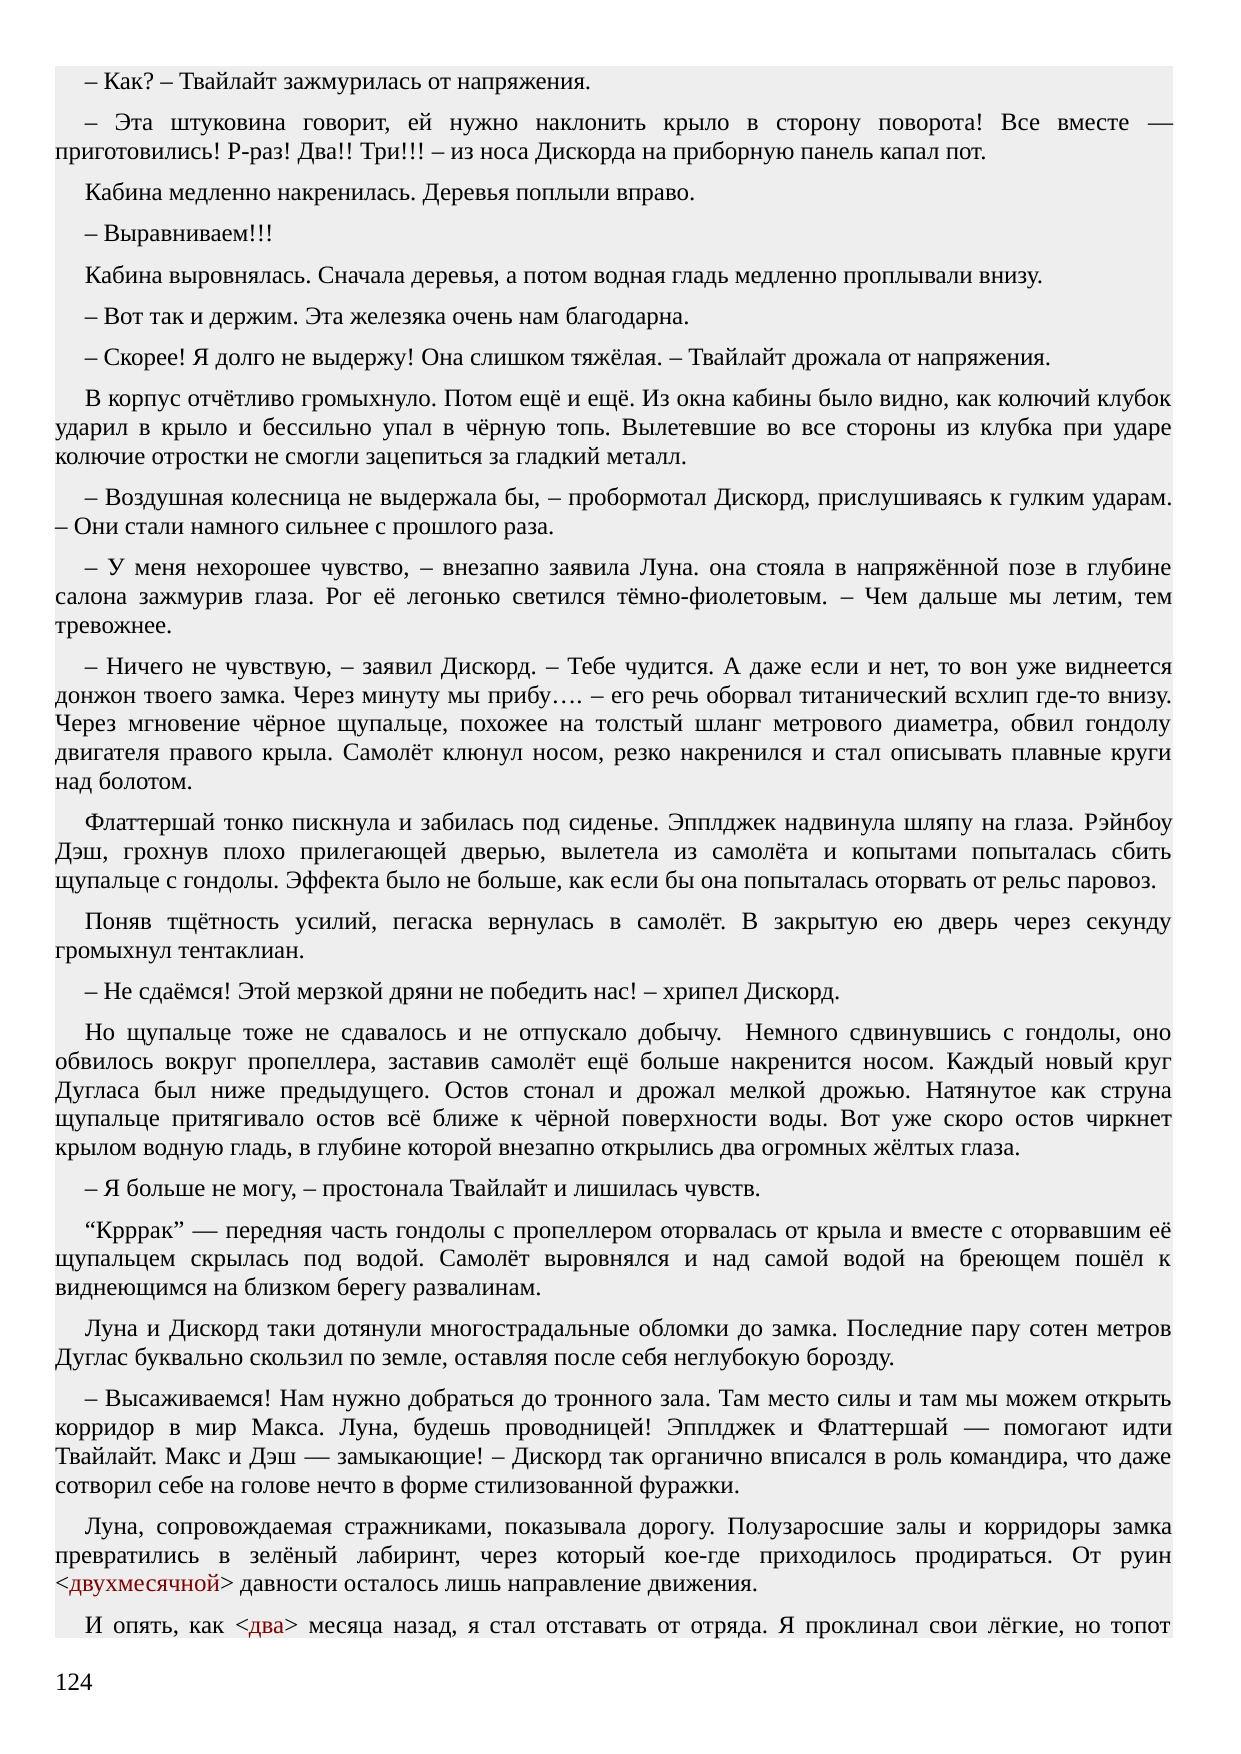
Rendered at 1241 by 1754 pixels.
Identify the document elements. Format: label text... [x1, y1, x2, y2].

text – Воздушная колесница не выдержала бы, – пробормотал Дискорд, прислушиваясь к гулким ударам. – Они стали намного сильнее с прошлого раза. [55, 482, 1173, 540]
text Луна, сопровождаемая стражниками, показывала дорогу. Полузаросшие залы и корридоры замка превратились в зелёный лабиринт, через который кое-где приходилось продираться. От руин <двухмесячной> давности осталось лишь направление движения. [55, 1511, 1173, 1597]
text – Как? – Твайлайт зажмурилась от напряжения. [55, 66, 1173, 95]
text – Ничего не чувствую, – заявил Дискорд. – Тебе чудится. А даже если и нет, то вон уже виднеется донжон твоего замка. Через минуту мы прибу…. – его речь оборвал титанический всхлип где-то внизу. Через мгновение чёрное щупальце, похожее на толстый шланг метрового диаметра, обвил гондолу двигателя правого крыла. Самолёт клюнул носом, резко накренился и стал описывать плавные круги над болотом. [55, 651, 1173, 795]
text – Скорее! Я долго не выдержу! Она слишком тяжёлая. – Твайлайт дрожала от напряжения. [55, 342, 1173, 371]
text – Высаживаемся! Нам нужно добраться до тронного зала. Там место силы и там мы можем открыть корридор в мир Макса. Луна, будешь проводницей! Эпплджек и Флаттершай — помогают идти Твайлайт. Макс и Дэш — замыкающие! – Дискорд так органично вписался в роль командира, что даже сотворил себе на голове нечто в форме стилизованной фуражки. [55, 1383, 1173, 1498]
text – Эта штуковина говорит, ей нужно наклонить крыло в сторону поворота! Все вместе — приготовились! Р-раз! Два!! Три!!! – из носа Дискорда на приборную панель капал пот. [55, 107, 1173, 165]
text Луна и Дискорд таки дотянули многострадальные обломки до замка. Последние пару сотен метров Дуглас буквально скользил по земле, оставляя после себя неглубокую борозду. [55, 1313, 1173, 1371]
text – Выравниваем!!! [55, 218, 1173, 247]
text Флаттершай тонко пискнула и забилась под сиденье. Эпплджек надвинула шляпу на глаза. Рэйнбоу Дэш, грохнув плохо прилегающей дверью, вылетела из самолёта и копытами попыталась сбить щупальце с гондолы. Эффекта было не больше, как если бы она попыталась оторвать от рельс паровоз. [55, 807, 1173, 893]
text – Не сдаёмся! Этой мерзкой дряни не победить нас! – хрипел Дискорд. [55, 976, 1173, 1005]
text “Крррак” — передняя часть гондолы с пропеллером оторвалась от крыла и вместе с оторвавшим её щупальцем скрылась под водой. Самолёт выровнялся и над самой водой на бреющем пошёл к виднеющимся на близком берегу развалинам. [55, 1215, 1173, 1301]
text Кабина медленно накренилась. Деревья поплыли вправо. [55, 177, 1173, 206]
text Кабина выровнялась. Сначала деревья, а потом водная гладь медленно проплывали внизу. [55, 260, 1173, 288]
text В корпус отчётливо громыхнуло. Потом ещё и ещё. Из окна кабины было видно, как колючий клубок ударил в крыло и бессильно упал в чёрную топь. Вылетевшие во все стороны из клубка при ударе колючие отростки не смогли зацепиться за гладкий металл. [55, 383, 1173, 470]
text И опять, как <два> месяца назад, я стал отставать от отряда. Я проклинал свои лёгкие, но топот [55, 1610, 1173, 1638]
text – У меня нехорошее чувство, – внезапно заявила Луна. она стояла в напряжённой позе в глубине салона зажмурив глаза. Рог её легонько светился тёмно-фиолетовым. – Чем дальше мы летим, тем тревожнее. [55, 552, 1173, 638]
text Поняв тщётность усилий, пегаска вернулась в самолёт. В закрытую ею дверь через секунду громыхнул тентаклиан. [55, 906, 1173, 963]
text – Вот так и держим. Эта железяка очень нам благодарна. [55, 301, 1173, 330]
text Но щупальце тоже не сдавалось и не отпускало добычу. Немного сдвинувшись с гондолы, оно обвилось вокруг пропеллера, заставив самолёт ещё больше накренится носом. Каждый новый круг Дугласа был ниже предыдущего. Остов стонал и дрожал мелкой дрожью. Натянутое как струна щупальце притягивало остов всё ближе к чёрной поверхности воды. Вот уже скоро остов чиркнет крылом водную гладь, в глубине которой внезапно открылись два огромных жёлтых глаза. [55, 1017, 1173, 1161]
text – Я больше не могу, – простонала Твайлайт и лишилась чувств. [55, 1173, 1173, 1202]
